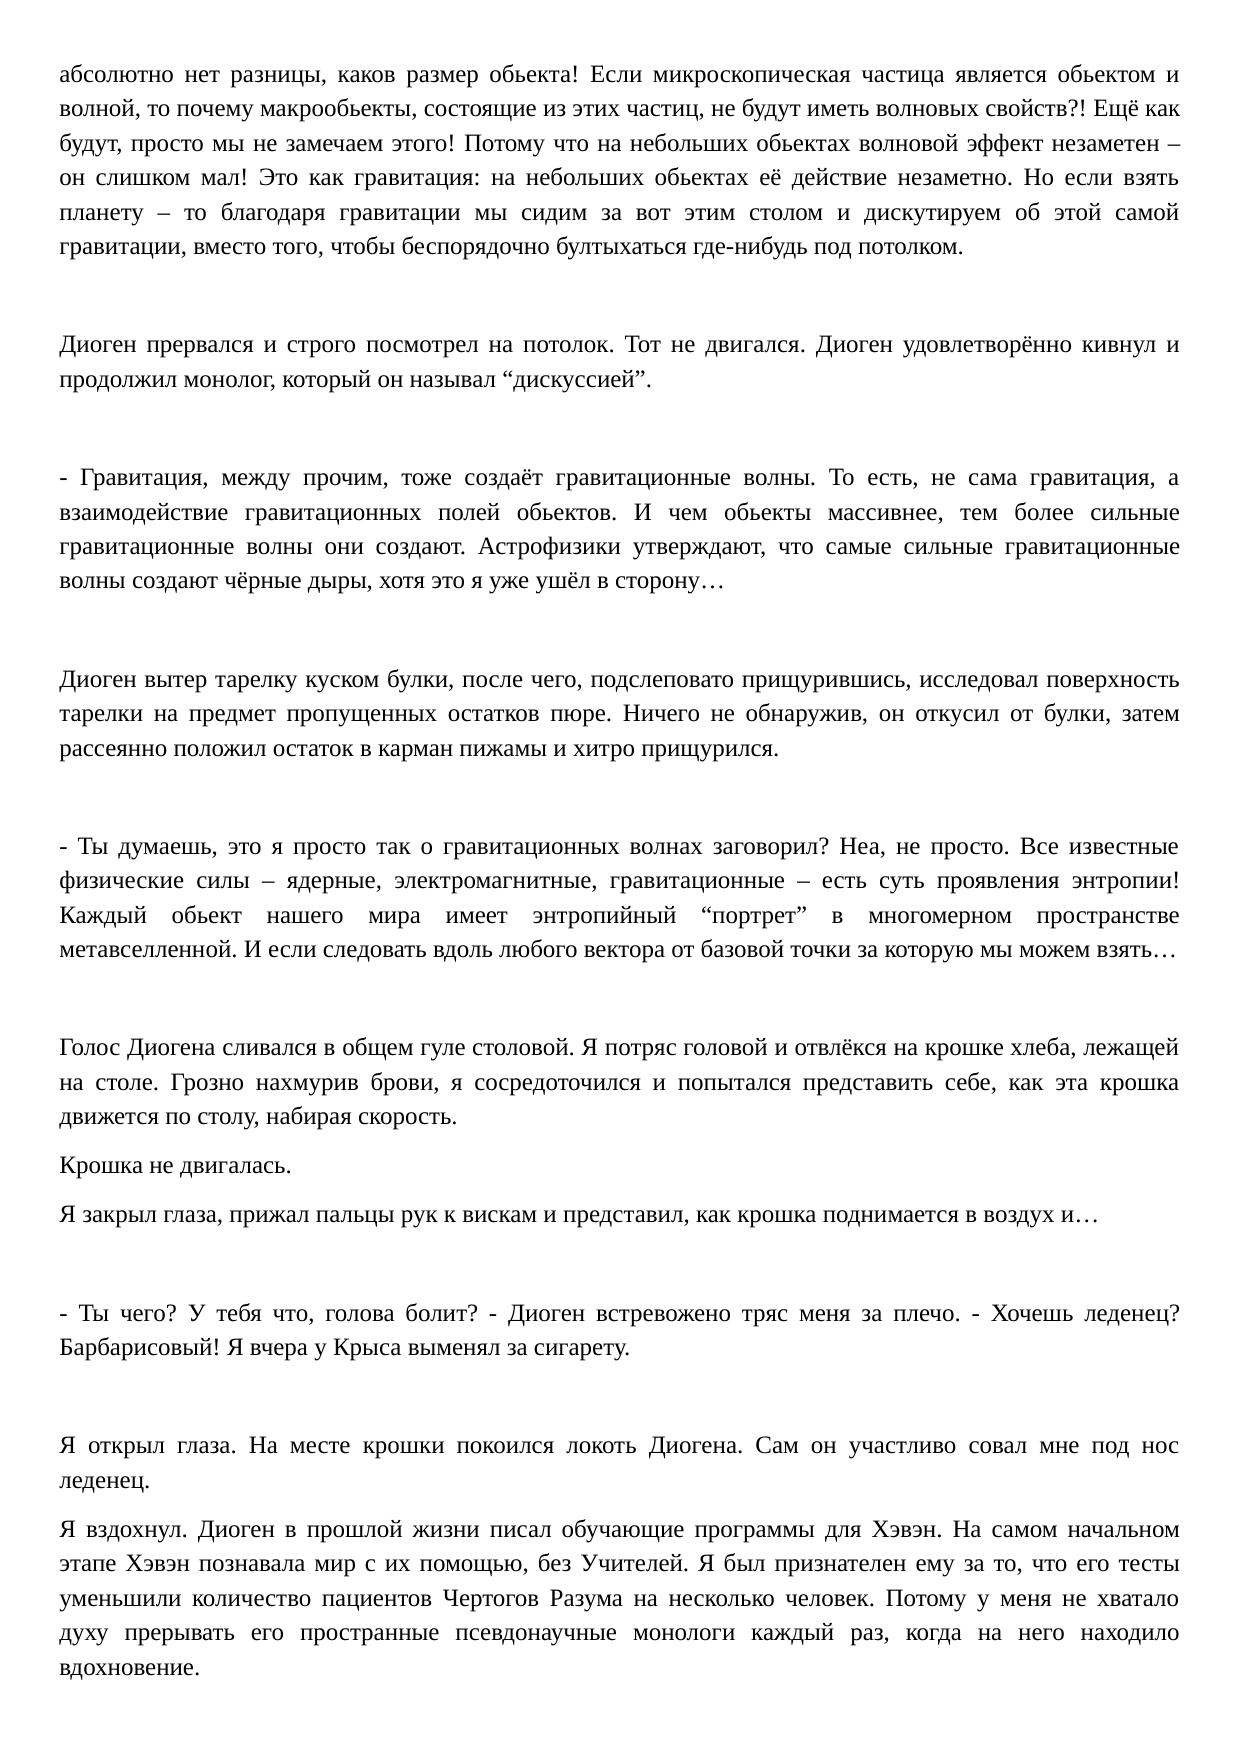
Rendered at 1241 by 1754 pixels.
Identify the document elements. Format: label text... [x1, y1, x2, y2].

text - Ты чего? У тебя что, голова болит? - Диоген встревожено тряс меня за плечо. - Хочешь леденец? Барбарисовый! Я вчера у Крыса выменял за сигарету. [59, 1298, 1181, 1361]
text - Ты думаешь, это я просто так о гравитационных волнах заговорил? Неа, не просто. Все известные физические силы – ядерные, электромагнитные, гравитационные – есть суть проявления энтропии! Каждый обьект нашего мира имеет энтропийный “портрет” в многомерном пространстве метавселленной. И если следовать вдоль любого вектора от базовой точки за которую мы можем взять… [59, 831, 1181, 963]
text Диоген прервался и строго посмотрел на потолок. Тот не двигался. Диоген удовлетворённо кивнул и продолжил монолог, который он называл “дискуссией”. [59, 329, 1181, 393]
text Я открыл глаза. На месте крошки покоился локоть Диогена. Сам он участливо совал мне под нос леденец. [59, 1430, 1181, 1493]
text Крошка не двигалась. [59, 1150, 1181, 1179]
text Диоген вытер тарелку куском булки, после чего, подслеповато прищурившись, исследовал поверхность тарелки на предмет пропущенных остатков пюре. Ничего не обнаружив, он откусил от булки, затем рассеянно положил остаток в карман пижамы и хитро прищурился. [59, 664, 1181, 761]
text Голос Диогена сливался в общем гуле столовой. Я потряс головой и отвлёкся на крошке хлеба, лежащей на столе. Грозно нахмурив брови, я сосредоточился и попытался представить себе, как эта крошка движется по столу, набирая скорость. [59, 1032, 1181, 1130]
text - Гравитация, между прочим, тоже создаёт гравитационные волны. То есть, не сама гравитация, а взаимодействие гравитационных полей обьектов. И чем обьекты массивнее, тем более сильные гравитационные волны они создают. Астрофизики утверждают, что самые сильные гравитационные волны создают чёрные дыры, хотя это я уже ушёл в сторону… [59, 462, 1181, 594]
text Я вздохнул. Диоген в прошлой жизни писал обучающие программы для Хэвэн. На самом начальном этапе Хэвэн познавала мир с их помощью, без Учителей. Я был признателен ему за то, что его тесты уменьшили количество пациентов Чертогов Разума на несколько человек. Потому у меня не хватало духу прерывать его пространные псевдонаучные монологи каждый раз, когда на него находило вдохновение. [59, 1514, 1181, 1680]
text абсолютно нет разницы, каков размер обьекта! Если микроскопическая частица является обьектом и волной, то почему макрообьекты, состоящие из этих частиц, не будут иметь волновых свойств?! Ещё как будут, просто мы не замечаем этого! Потому что на небольших обьектах волновой эффект незаметен – он слишком мал! Это как гравитация: на небольших обьектах её действие незаметно. Но если взять планету – то благодаря гравитации мы сидим за вот этим столом и дискутируем об этой самой гравитации, вместо того, чтобы беспорядочно бултыхаться где-нибудь под потолком. [59, 59, 1181, 260]
text Я закрыл глаза, прижал пальцы рук к вискам и представил, как крошка поднимается в воздух и… [59, 1199, 1181, 1228]
